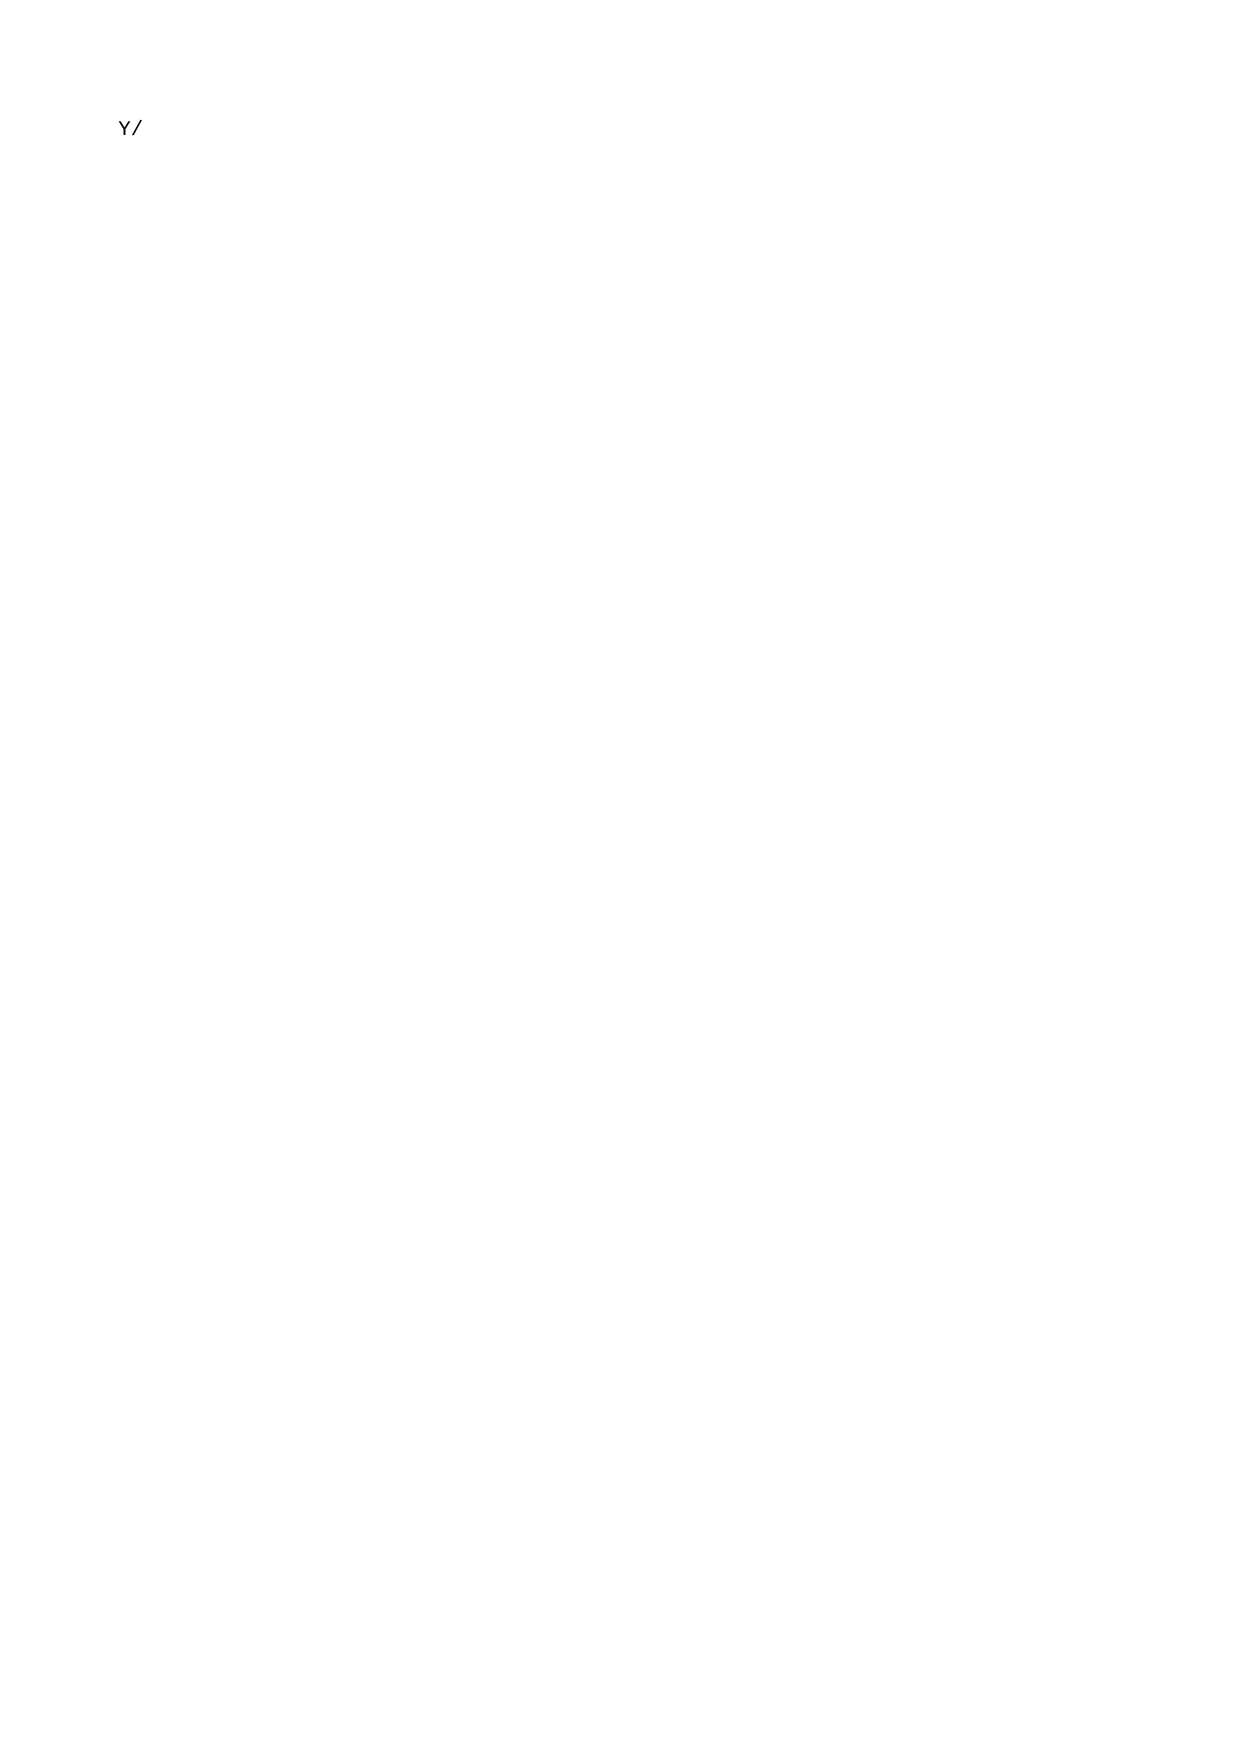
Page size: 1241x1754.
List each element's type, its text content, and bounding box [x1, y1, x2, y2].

text Y/ [118, 118, 1122, 142]
